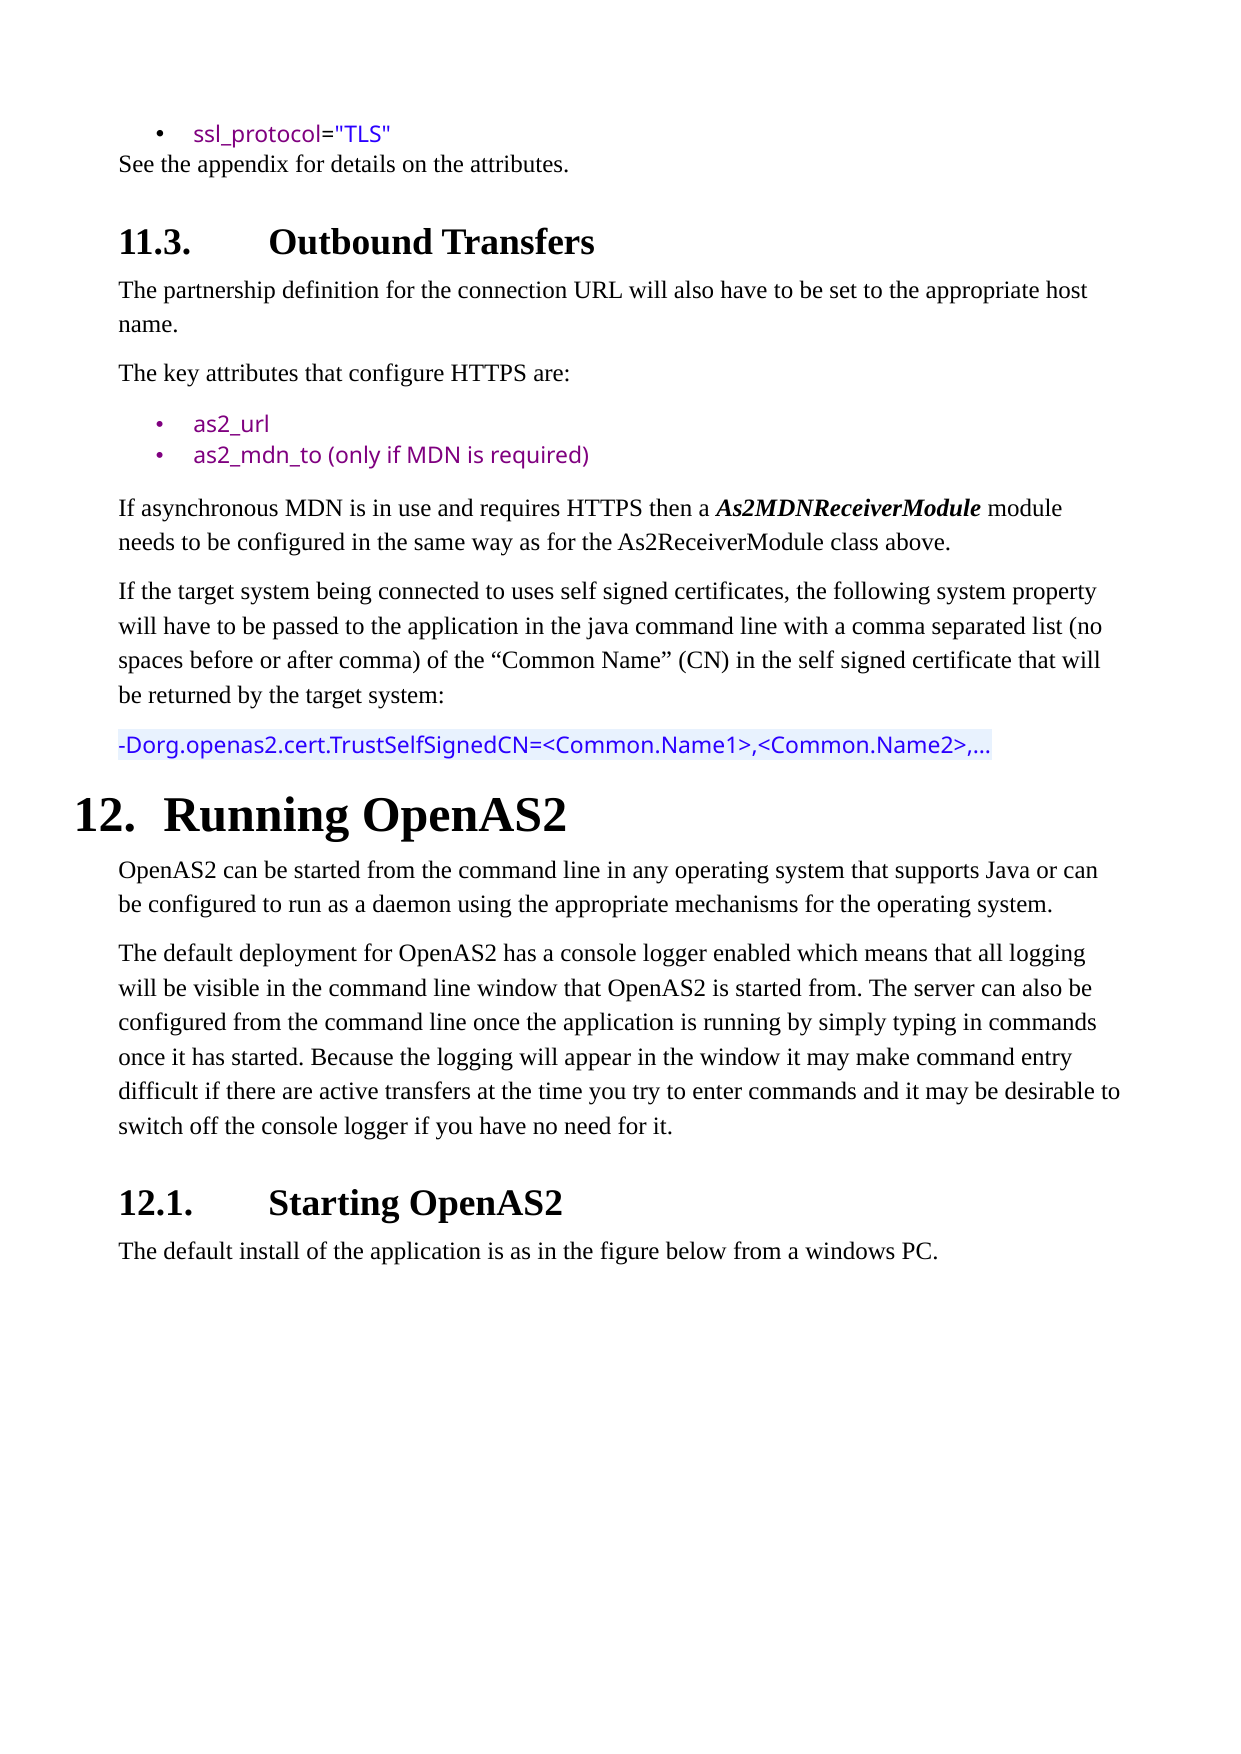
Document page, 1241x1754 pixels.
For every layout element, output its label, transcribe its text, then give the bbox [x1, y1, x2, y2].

text OpenAS2 can be started from the command line in any operating system that supports Java or can be configured to run as a daemon using the appropriate mechanisms for the operating system. [118, 855, 1122, 918]
list ssl_protocol="TLS" [156, 118, 1122, 149]
text If the target system being connected to uses self signed certificates, the following system property will have to be passed to the application in the java command line with a comma separated list (no spaces before or after comma) of the “Common Name” (CN) in the self signed certificate that will be returned by the target system: [118, 576, 1122, 708]
text The partnership definition for the connection URL will also have to be set to the appropriate host name. [118, 275, 1122, 338]
subtitle Running OpenAS2 [73, 785, 1122, 842]
text The default install of the application is as in the figure below from a windows PC. [118, 1236, 1122, 1265]
text -Dorg.openas2.cert.TrustSelfSignedCN=<Common.Name1>,<Common.Name2>,… [118, 729, 1122, 760]
list as2_url [156, 407, 1122, 439]
text The default deployment for OpenAS2 has a console logger enabled which means that all logging will be visible in the command line window that OpenAS2 is started from. The server can also be configured from the command line once the application is running by simply typing in commands once it has started. Because the logging will appear in the window it may make command entry difficult if there are active transfers at the time you try to enter commands and it may be desirable to switch off the console logger if you have no need for it. [118, 938, 1122, 1140]
text If asynchronous MDN is in use and requires HTTPS then a As2MDNReceiverModule module needs to be configured in the same way as for the As2ReceiverModule class above. [118, 493, 1122, 556]
text See the appendix for details on the attributes. [118, 149, 1122, 178]
subtitle Outbound Transfers [118, 219, 1122, 262]
list as2_mdn_to (only if MDN is required) [156, 439, 1122, 470]
subtitle Starting OpenAS2 [118, 1181, 1122, 1224]
text The key attributes that configure HTTPS are: [118, 358, 1122, 387]
